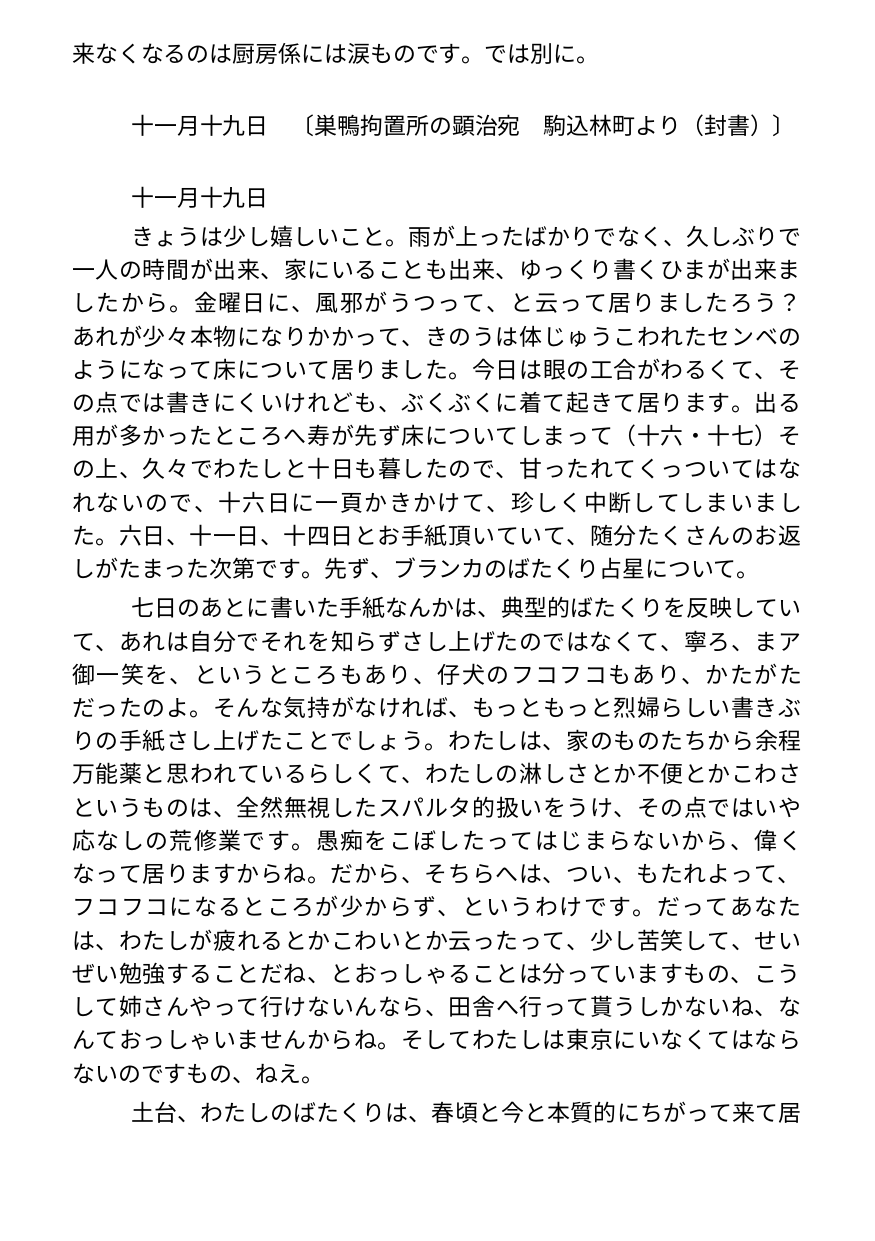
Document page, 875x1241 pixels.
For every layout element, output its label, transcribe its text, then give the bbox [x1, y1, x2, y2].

text 七日のあとに書いた手紙なんかは、典型的ばたくりを反映していて、あれは自分でそれを知らずさし上げたのではなくて、寧ろ、まア御一笑を、というところもあり、仔犬のフコフコもあり、かたがただったのよ。そんな気持がなければ、もっともっと烈婦らしい書きぶりの手紙さし上げたことでしょう。わたしは、家のものたちから余程万能薬と思われているらしくて、わたしの淋しさとか不便とかこわさというものは、全然無視したスパルタ的扱いをうけ、その点ではいや応なしの荒修業です。愚痴をこぼしたってはじまらないから、偉くなって居りますからね。だから、そちらへは、つい、もたれよって、フコフコになるところが少からず、というわけです。だってあなたは、わたしが疲れるとかこわいとか云ったって、少し苦笑して、せいぜい勉強することだね、とおっしゃることは分っていますもの、こうして姉さんやって行けないんなら、田舎へ行って貰うしかないね、なんておっしゃいませんからね。そしてわたしは東京にいなくてはならないのですもの、ねえ。 [72, 590, 802, 1089]
text きょうは少し嬉しいこと。雨が上ったばかりでなく、久しぶりで一人の時間が出来、家にいることも出来、ゆっくり書くひまが出来ましたから。金曜日に、風邪がうつって、と云って居りましたろう？ あれが少々本物になりかかって、きのうは体じゅうこわれたセンベのようになって床について居りました。今日は眼の工合がわるくて、その点では書きにくいけれども、ぶくぶくに着て起きて居ります。出る用が多かったところへ寿が先ず床についてしまって（十六・十七）その上、久々でわたしと十日も暮したので、甘ったれてくっついてはなれないので、十六日に一頁かきかけて、珍しく中断してしまいました。六日、十一日、十四日とお手紙頂いていて、随分たくさんのお返しがたまった次第です。先ず、ブランカのばたくり占星について。 [72, 219, 802, 584]
text 十一月十九日 [72, 179, 802, 213]
text 十一月十九日 〔巣鴨拘置所の顕治宛 駒込林町より（封書）〕 [72, 108, 802, 141]
text 土台、わたしのばたくりは、春頃と今と本質的にちがって来て居 [72, 1094, 802, 1128]
text 来なくなるのは厨房係には涙ものです。では別に。 [72, 36, 802, 69]
